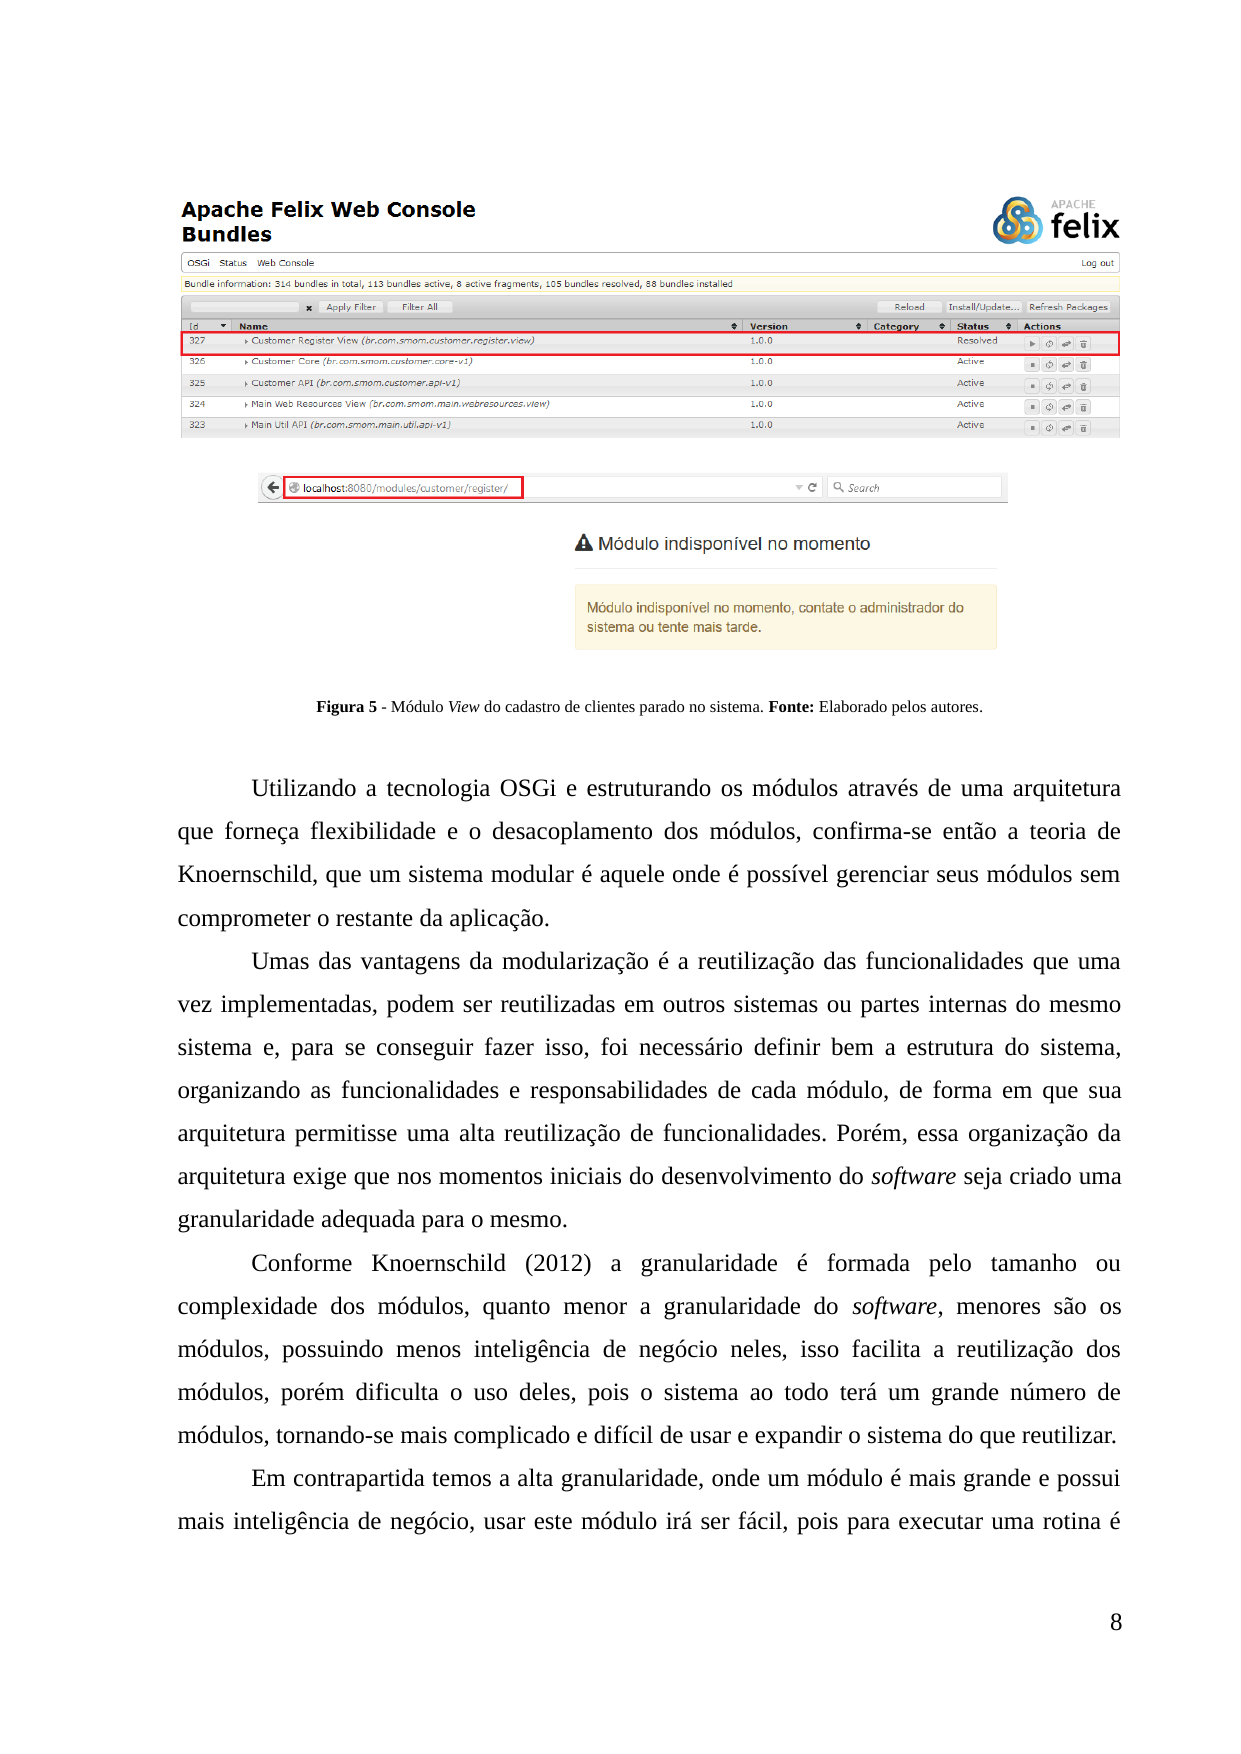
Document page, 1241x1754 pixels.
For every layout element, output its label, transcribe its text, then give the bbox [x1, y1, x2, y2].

text Utilizando a tecnologia OSGi e estruturando os módulos através de uma arquitetura que forneça flexibilidade e o desacoplamento dos módulos, confirma-se então a teoria de Knoernschild, que um sistema modular é aquele onde é possível gerenciar seus módulos sem comprometer o restante da aplicação. [177, 773, 1122, 931]
picture [177, 177, 1123, 697]
text Umas das vantagens da modularização é a reutilização das funcionalidades que uma vez implementadas, podem ser reutilizadas em outros sistemas ou partes internas do mesmo sistema e, para se conseguir fazer isso, foi necessário definir bem a estrutura do sistema, organizando as funcionalidades e responsabilidades de cada módulo, de forma em que sua arquitetura permitisse uma alta reutilização de funcionalidades. Porém, essa organização da arquitetura exige que nos momentos iniciais do desenvolvimento do software seja criado uma granularidade adequada para o mesmo. [177, 946, 1122, 1233]
text Em contrapartida temos a alta granularidade, onde um módulo é mais grande e possui mais inteligência de negócio, usar este módulo irá ser fácil, pois para executar uma rotina é [177, 1463, 1122, 1535]
text Conforme Knoernschild (2012) a granularidade é formada pelo tamanho ou complexidade dos módulos, quanto menor a granularidade do software, menores são os módulos, possuindo menos inteligência de negócio neles, isso facilita a reutilização dos módulos, porém dificulta o uso deles, pois o sistema ao todo terá um grande número de módulos, tornando-se mais complicado e difícil de usar e expandir o sistema do que reutilizar. [177, 1248, 1122, 1449]
text Figura 5 - Módulo View do cadastro de clientes parado no sistema. Fonte: Elaborado pelos autores. [177, 697, 1122, 716]
